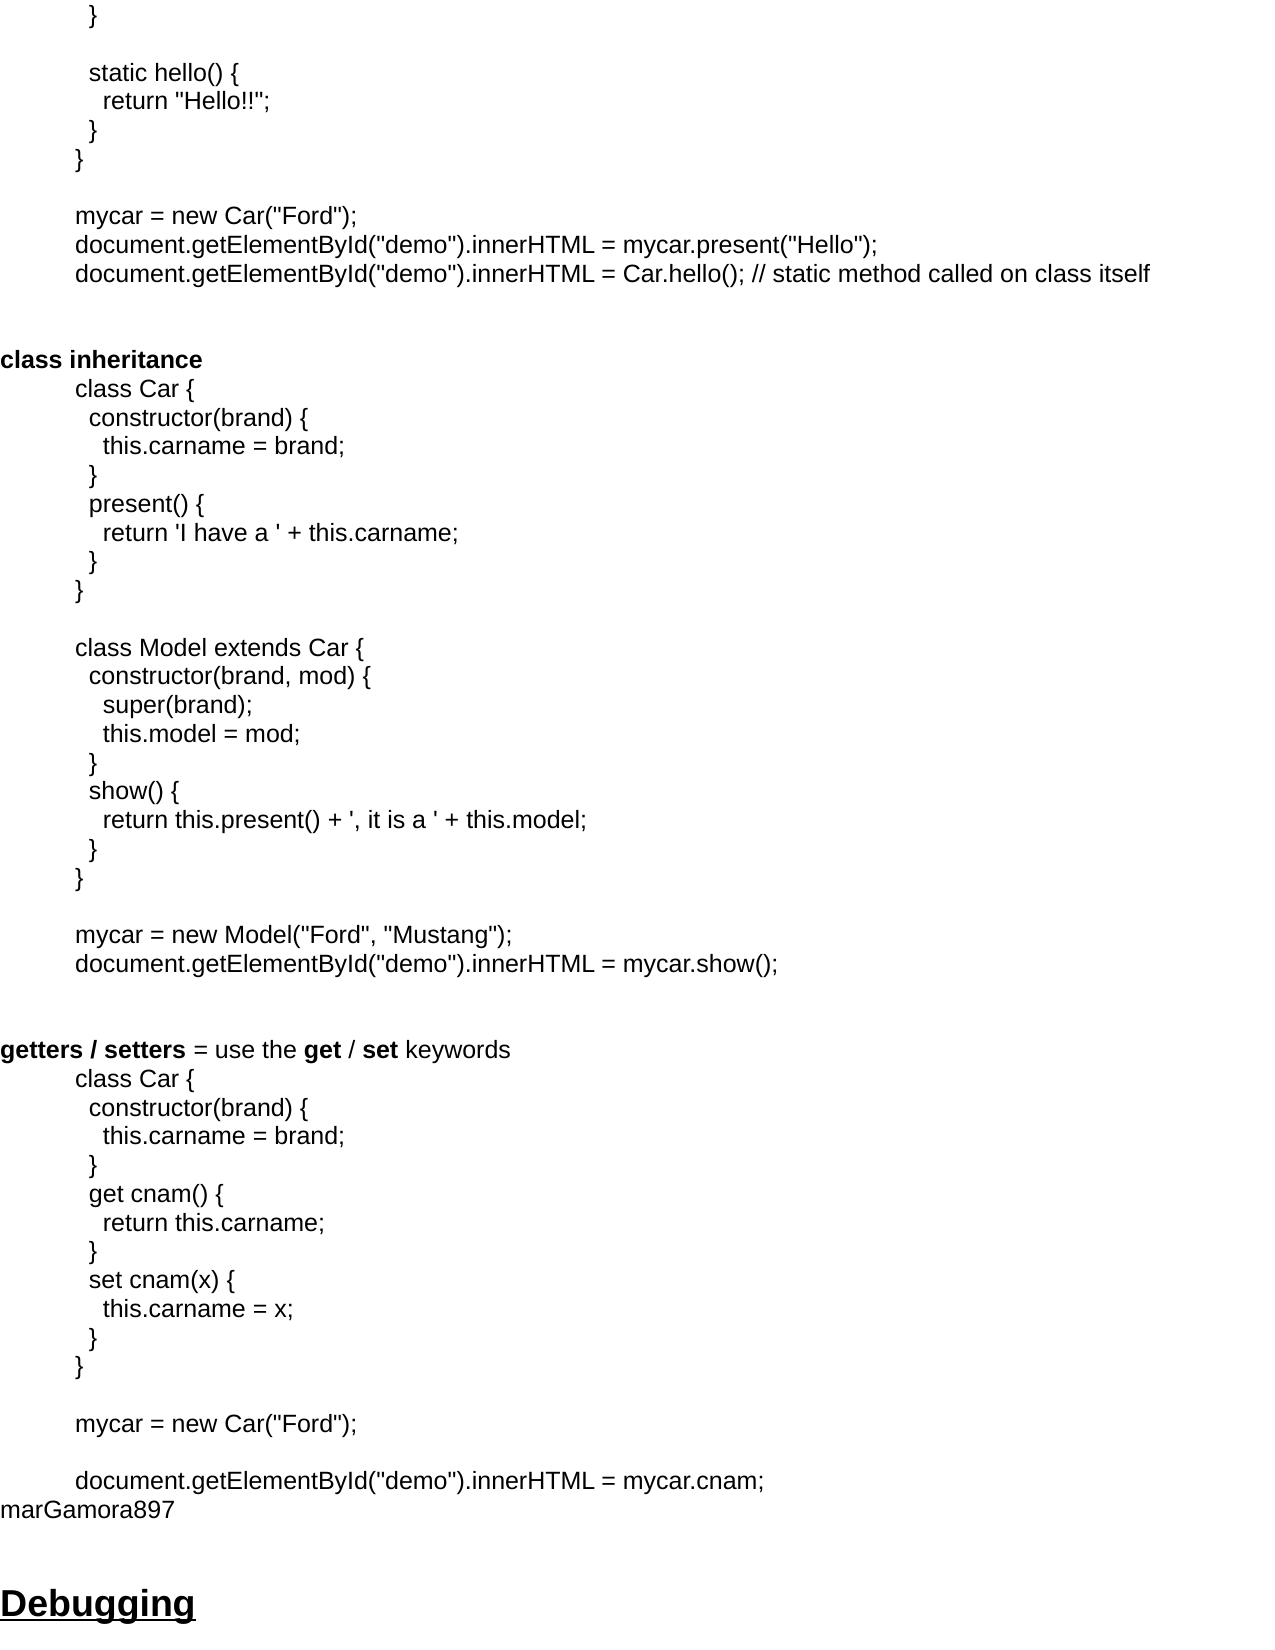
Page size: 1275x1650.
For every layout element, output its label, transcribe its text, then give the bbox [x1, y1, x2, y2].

text static hello() { [75, 57, 1275, 86]
text document.getElementById("demo").innerHTML = Car.hello(); // static method called on class itself [75, 259, 1275, 287]
text class Car { [75, 374, 1275, 402]
text this.carname = x; [75, 1294, 1275, 1322]
text Debugging [0, 1581, 1275, 1624]
text document.getElementById("demo").innerHTML = mycar.present("Hello"); [75, 230, 1275, 259]
text } [75, 834, 1275, 862]
text get cnam() { [75, 1179, 1275, 1207]
text } [75, 1150, 1275, 1179]
text marGamora897 [0, 1495, 1275, 1524]
text constructor(brand) { [75, 1092, 1275, 1121]
text getters / setters = use the get / set keywords [0, 1035, 1275, 1064]
text show() { [75, 776, 1275, 805]
text } [75, 1236, 1275, 1265]
text mycar = new Car("Ford"); [75, 201, 1275, 230]
text class Model extends Car { [75, 632, 1275, 661]
text this.carname = brand; [75, 431, 1275, 460]
text mycar = new Car("Ford"); [75, 1409, 1275, 1437]
text constructor(brand, mod) { [75, 661, 1275, 690]
text return this.carname; [75, 1207, 1275, 1236]
text } [75, 1351, 1275, 1380]
text } [75, 575, 1275, 604]
text constructor(brand) { [75, 402, 1275, 431]
text } [75, 862, 1275, 891]
text this.model = mod; [75, 719, 1275, 747]
text } [75, 460, 1275, 489]
text } [75, 144, 1275, 172]
text } [75, 115, 1275, 144]
text class Car { [75, 1064, 1275, 1092]
text class inheritance [0, 345, 1275, 374]
text } [75, 0, 1275, 29]
text present() { [75, 489, 1275, 517]
text document.getElementById("demo").innerHTML = mycar.cnam; [75, 1466, 1275, 1495]
text return "Hello!!"; [75, 86, 1275, 115]
text document.getElementById("demo").innerHTML = mycar.show(); [75, 949, 1275, 977]
text set cnam(x) { [75, 1265, 1275, 1294]
text } [75, 747, 1275, 776]
text return this.present() + ', it is a ' + this.model; [75, 805, 1275, 834]
text super(brand); [75, 690, 1275, 719]
text } [75, 1322, 1275, 1351]
text return 'I have a ' + this.carname; [75, 517, 1275, 546]
text mycar = new Model("Ford", "Mustang"); [75, 920, 1275, 949]
text } [75, 546, 1275, 575]
text this.carname = brand; [75, 1121, 1275, 1150]
